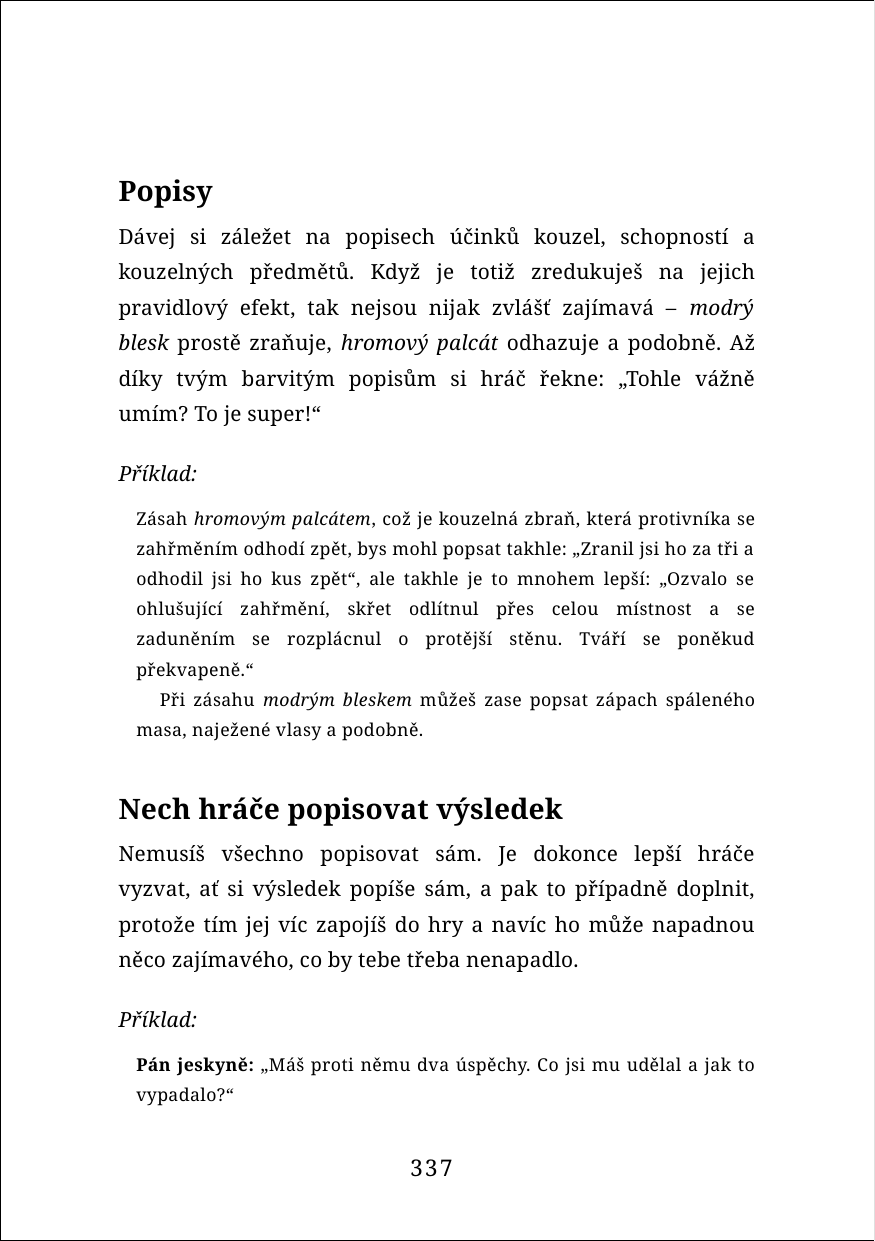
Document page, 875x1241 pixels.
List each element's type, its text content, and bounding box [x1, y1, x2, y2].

text Dávej si záležet na popisech účinků kouzel, schopností a kouzelných předmětů. Když je totiž zredukuješ na jejich pravidlový efekt, tak nejsou nijak zvlášť zajímavá – modrý blesk prostě zraňuje, hromový palcát odhazuje a podobně. Až díky tvým barvitým popisům si hráč řekne: „Tohle vážně umím? To je super!“ [118, 222, 756, 428]
text Příklad: [118, 1005, 756, 1033]
text Zásah hromovým palcátem, což je kouzelná zbraň, která protivníka se zahřměním odhodí zpět, bys mohl popsat takhle: „Zranil jsi ho za tři a odhodil jsi ho kus zpět“, ale takhle je to mnohem lepší: „Ozvalo se ohlušující zahřmění, skřet odlítnul přes celou místnost a se zaduněním se rozplácnul o protější stěnu. Tváří se poněkud překvapeně.“ Při zásahu modrým bleskem můžeš zase popsat zápach spáleného masa, naježené vlasy a podobně. [136, 506, 756, 742]
subtitle Popisy [118, 172, 756, 210]
text Příklad: [118, 459, 756, 487]
subtitle Nech hráče popisovat výsledek [118, 789, 756, 827]
text Nemusíš všechno popisovat sám. Je dokonce lepší hráče vyzvat, ať si výsledek popíše sám, a pak to případně doplnit, protože tím jej víc zapojíš do hry a navíc ho může napadnou něco zajímavého, co by tebe třeba nenapadlo. [118, 839, 756, 974]
text Pán jeskyně: „Máš proti němu dva úspěchy. Co jsi mu udělal a jak to vypadalo?“ [136, 1052, 756, 1106]
